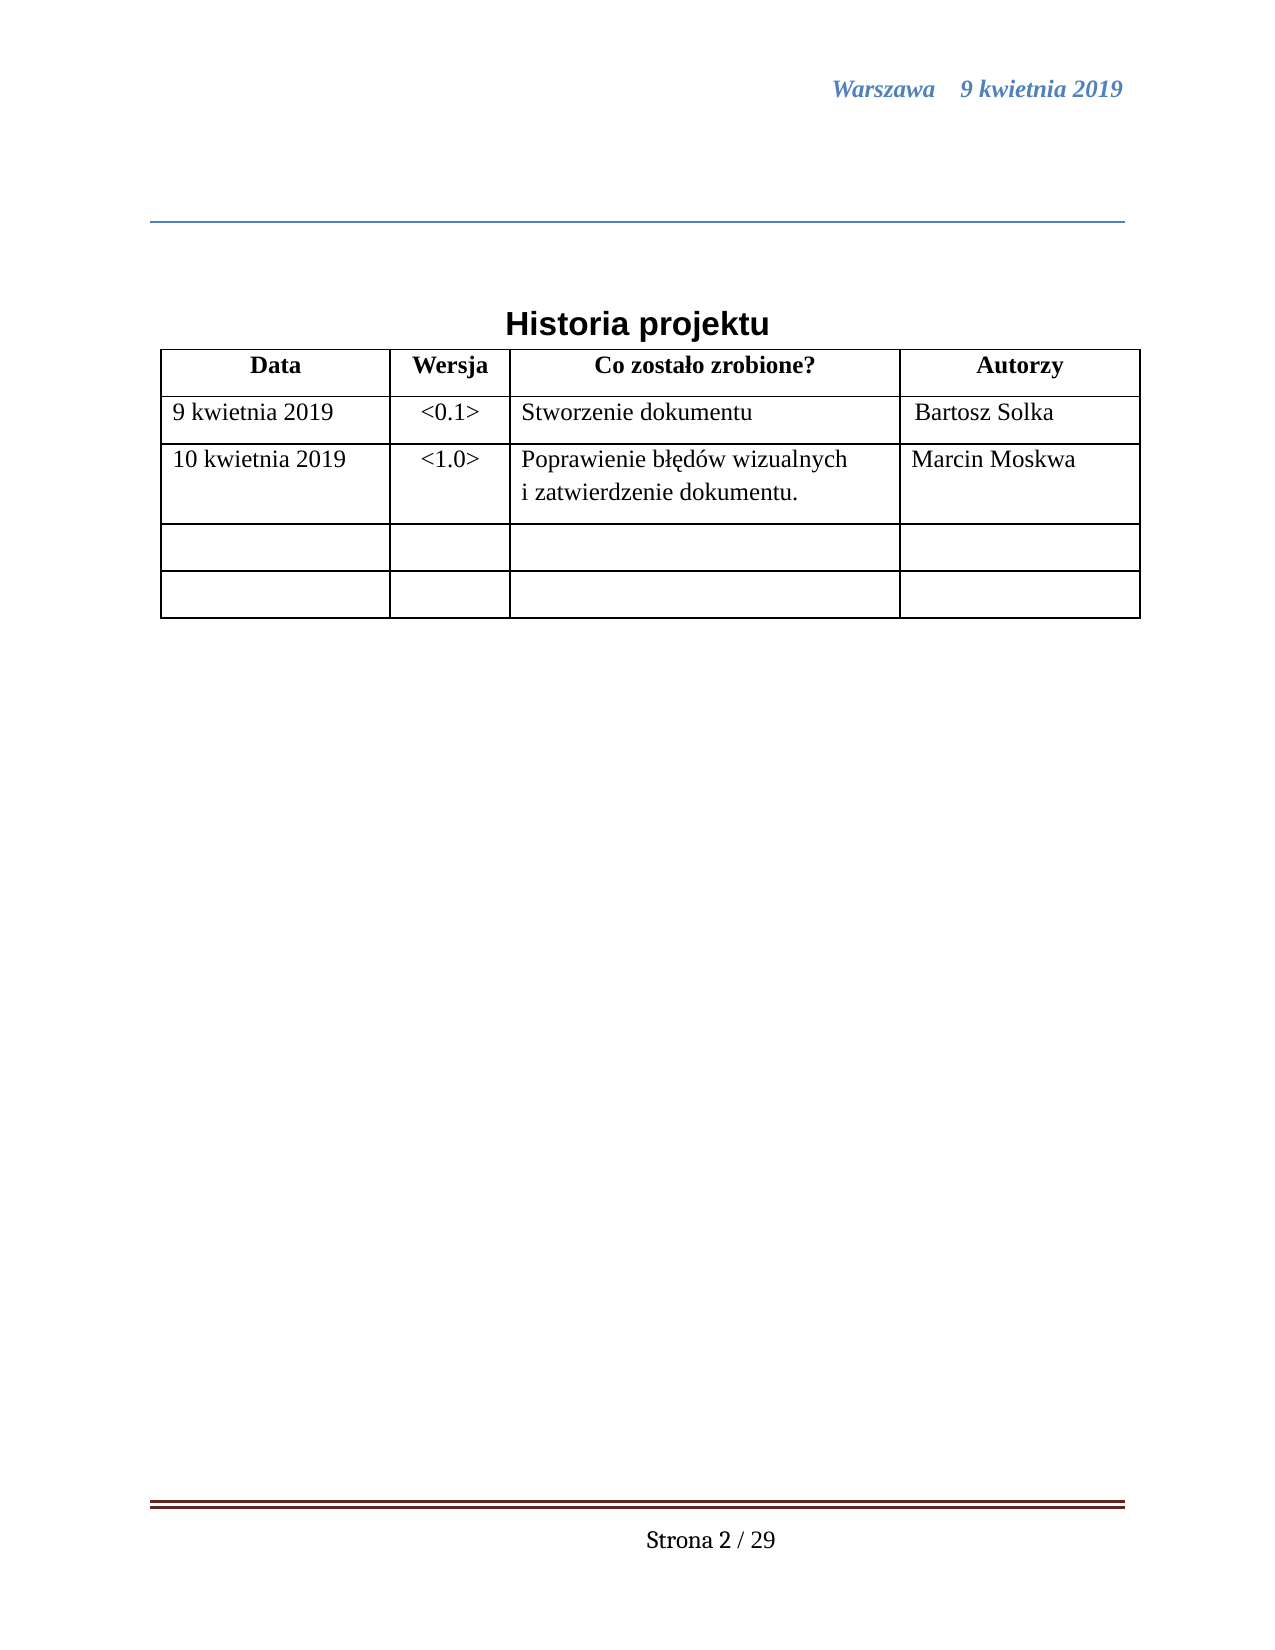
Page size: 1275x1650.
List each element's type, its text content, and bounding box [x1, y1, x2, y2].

table_header Co zostało zrobione? [511, 350, 899, 396]
table_cell [901, 525, 1139, 570]
table_cell Stworzenie dokumentu [511, 397, 899, 443]
table_header Autorzy [901, 350, 1139, 396]
table_cell [511, 525, 899, 570]
table_cell <1.0> [391, 445, 509, 523]
table_cell [162, 525, 389, 570]
table_cell [162, 572, 389, 617]
table_cell [391, 525, 509, 570]
table_cell Bartosz Solka [901, 397, 1139, 443]
table_header Wersja [391, 350, 509, 396]
table_cell [511, 572, 899, 617]
table_cell 10 kwietnia 2019 [162, 445, 389, 523]
table_cell Marcin Moskwa [901, 445, 1139, 523]
table_cell [901, 572, 1139, 617]
table_header Data [162, 350, 389, 396]
title Historia projektu [150, 304, 1125, 342]
table_cell Poprawienie błędów wizualnych i zatwierdzenie dokumentu. [511, 445, 899, 523]
table_cell 9 kwietnia 2019 [162, 397, 389, 443]
table_cell <0.1> [391, 397, 509, 443]
table_cell [391, 572, 509, 617]
